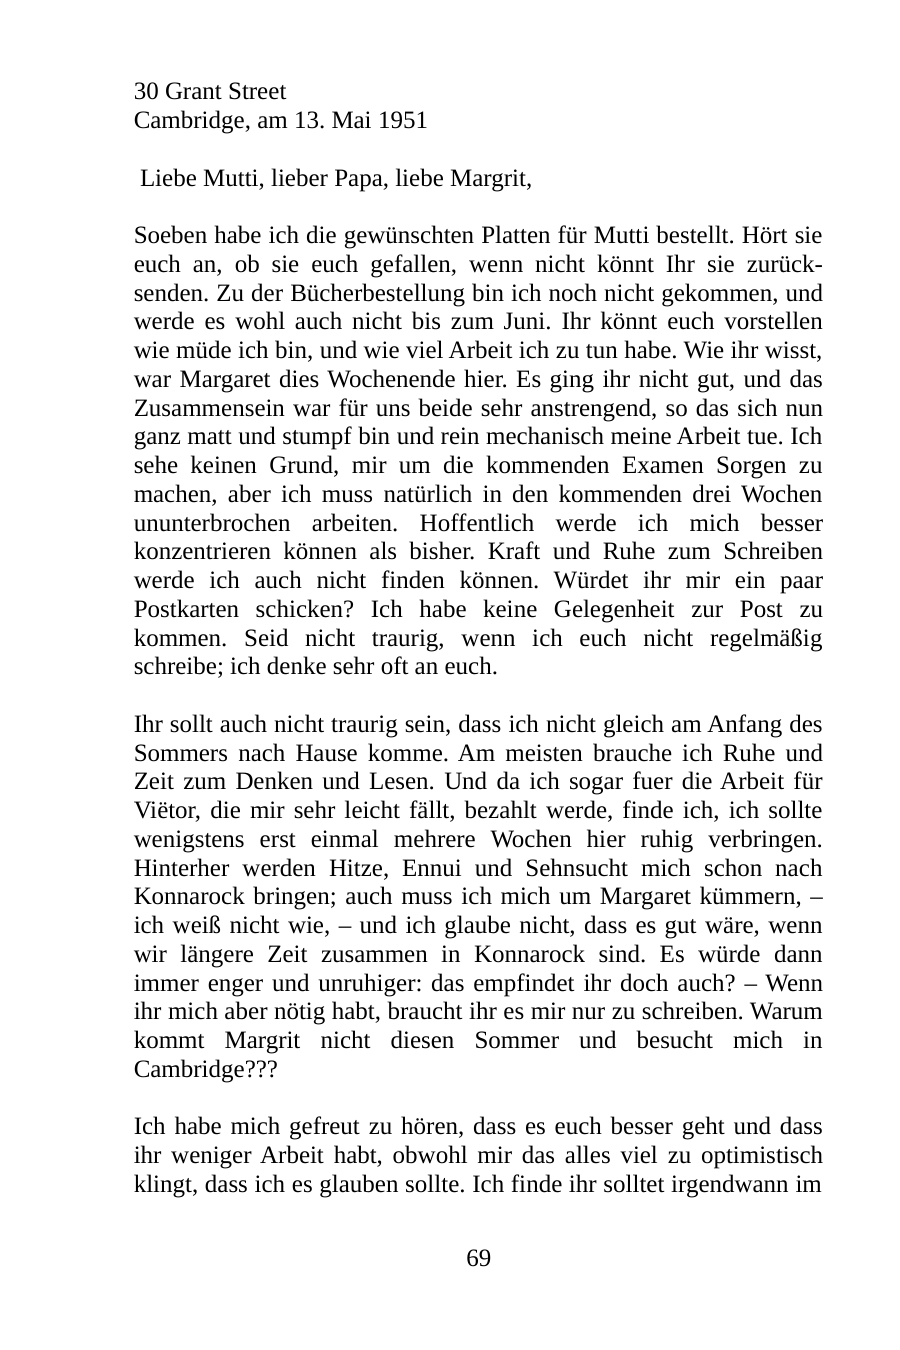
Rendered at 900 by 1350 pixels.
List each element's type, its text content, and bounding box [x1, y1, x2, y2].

text Liebe Mutti, lieber Papa, liebe Margrit, [133, 163, 823, 191]
text Cambridge, am 13. Mai 1951 [133, 105, 823, 134]
text Ihr sollt auch nicht traurig sein, dass ich nicht gleich am Anfang des Sommers nach Hause komme. Am meisten brauche ich Ruhe und Zeit zum Denken und Lesen. Und da ich sogar fuer die Arbeit für Viëtor, die mir sehr leicht fällt, bezahlt werde, finde ich, ich sollte wenigstens erst einmal mehrere Wochen hier ruhig verbringen. Hinterher werden Hitze, Ennui und Sehnsucht mich schon nach Konnarock bringen; auch muss ich mich um Margaret kümmern, – ich weiß nicht wie, – und ich glaube nicht, dass es gut wäre, wenn wir längere Zeit zusammen in Konnarock sind. Es würde dann immer enger und unruhiger: das empfindet ihr doch auch? – Wenn ihr mich aber nötig habt, braucht ihr es mir nur zu schreiben. Warum kommt Margrit nicht diesen Sommer und besucht mich in Cambridge??? [133, 709, 823, 1083]
text 30 Grant Street [133, 76, 823, 105]
text Ich habe mich gefreut zu hören, dass es euch besser geht und dass ihr weniger Arbeit habt, obwohl mir das alles viel zu optimistisch klingt, dass ich es glauben sollte. Ich finde ihr solltet irgendwann im [133, 1111, 823, 1198]
text Soeben habe ich die gewünschten Platten für Mutti bestellt. Hört sie euch an, ob sie euch gefallen, wenn nicht könnt Ihr sie zurück-senden. Zu der Bücherbestellung bin ich noch nicht gekommen, und werde es wohl auch nicht bis zum Juni. Ihr könnt euch vorstellen wie müde ich bin, und wie viel Arbeit ich zu tun habe. Wie ihr wisst, war Margaret dies Wochenende hier. Es ging ihr nicht gut, und das Zusammensein war für uns beide sehr anstrengend, so das sich nun ganz matt und stumpf bin und rein mechanisch meine Arbeit tue. Ich sehe keinen Grund, mir um die kommenden Examen Sorgen zu machen, aber ich muss natürlich in den kommenden drei Wochen ununterbrochen arbeiten. Hoffentlich werde ich mich besser konzentrieren können als bisher. Kraft und Ruhe zum Schreiben werde ich auch nicht finden können. Würdet ihr mir ein paar Postkarten schicken? Ich habe keine Gelegenheit zur Post zu kommen. Seid nicht traurig, wenn ich euch nicht regelmäßig schreibe; ich denke sehr oft an euch. [133, 220, 823, 680]
